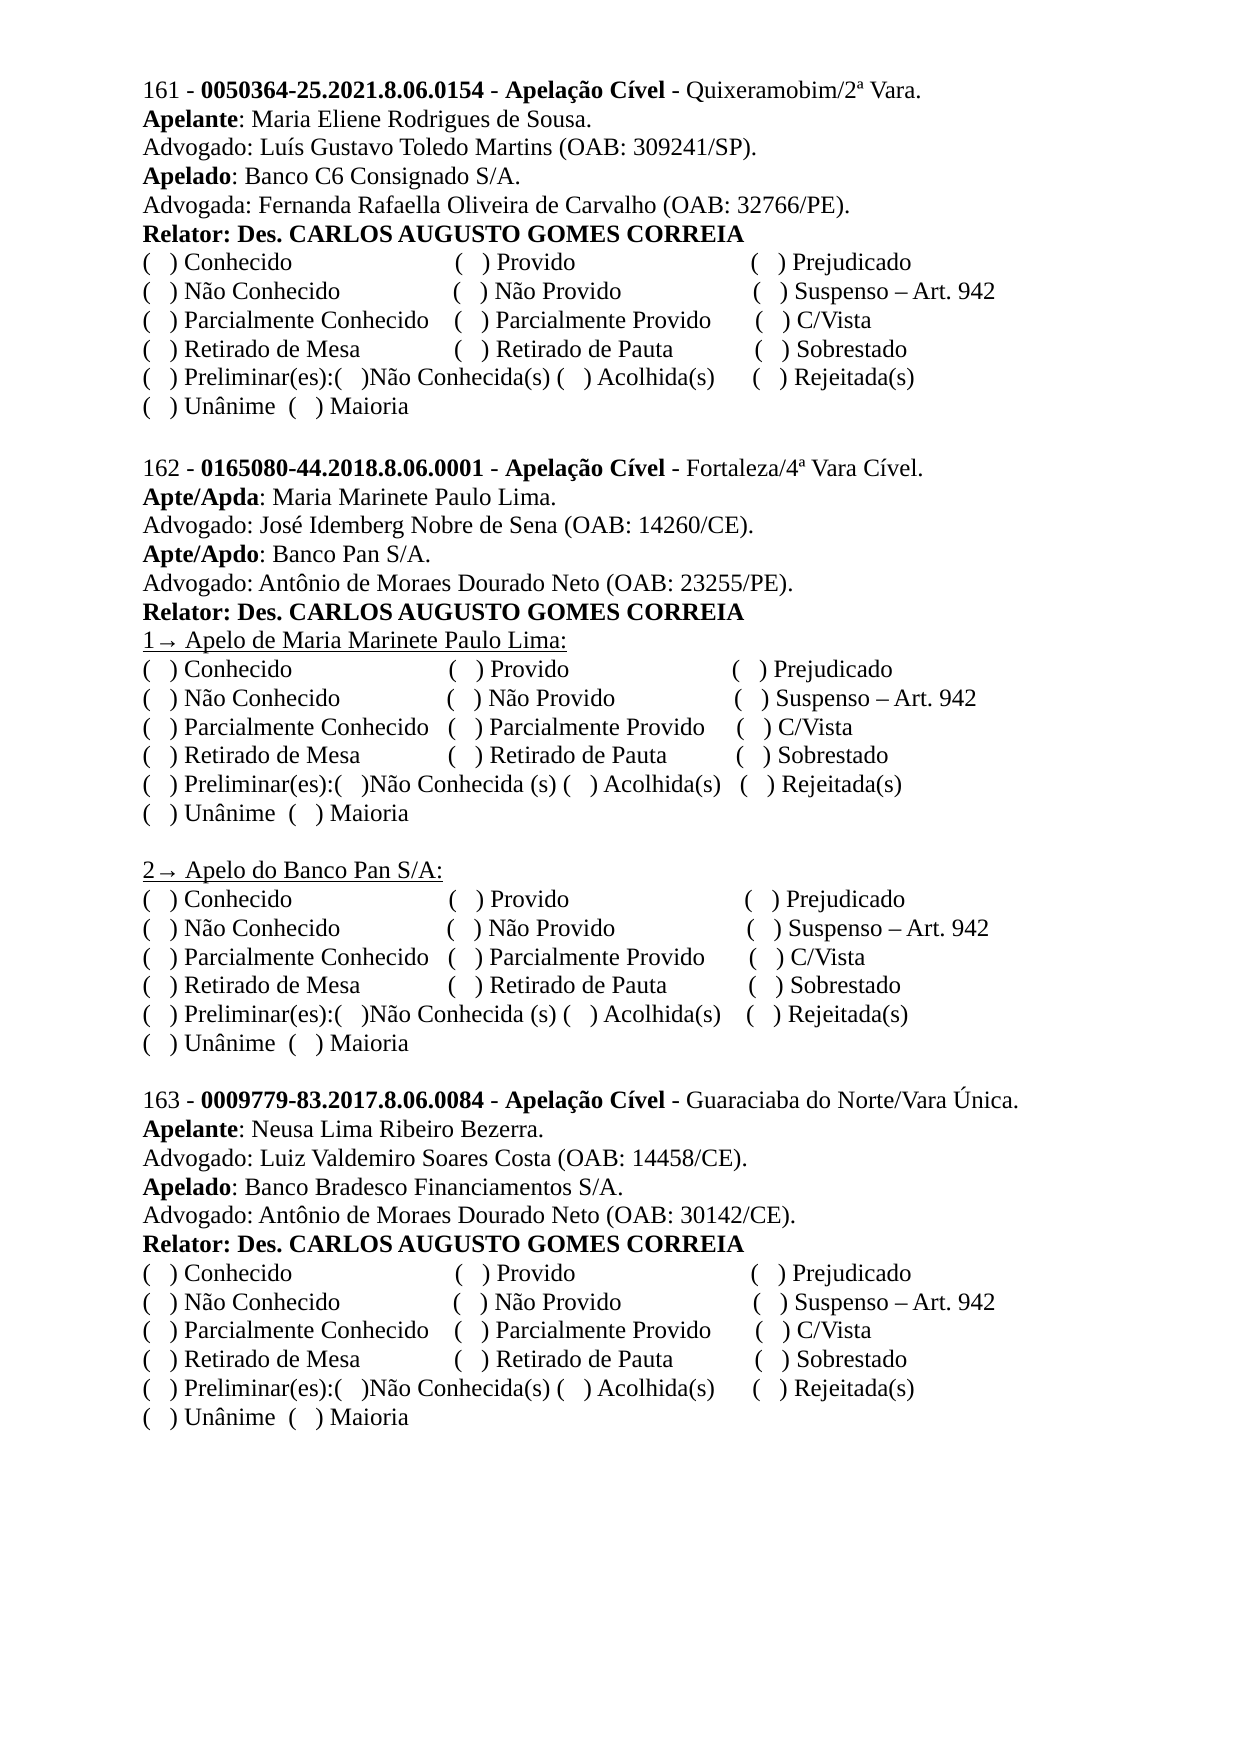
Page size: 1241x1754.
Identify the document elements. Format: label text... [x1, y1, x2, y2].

text ( ) Não Conhecido ( ) Não Provido ( ) Suspenso – Art. 942 [142, 1287, 1158, 1316]
text ( ) Preliminar(es):( )Não Conhecida (s) ( ) Acolhida(s) ( ) Rejeitada(s) [142, 999, 1158, 1028]
text ( ) Retirado de Mesa ( ) Retirado de Pauta ( ) Sobrestado [142, 741, 1158, 769]
text ( ) Retirado de Mesa ( ) Retirado de Pauta ( ) Sobrestado [142, 971, 1158, 999]
text ( ) Parcialmente Conhecido ( ) Parcialmente Provido ( ) C/Vista [142, 942, 1158, 971]
text ( ) Retirado de Mesa ( ) Retirado de Pauta ( ) Sobrestado [142, 334, 1158, 362]
text Advogado: Antônio de Moraes Dourado Neto (OAB: 30142/CE). [142, 1201, 1141, 1229]
text Apelante: Maria Eliene Rodrigues de Sousa. [142, 104, 1141, 132]
text ( ) Preliminar(es):( )Não Conhecida (s) ( ) Acolhida(s) ( ) Rejeitada(s) [142, 769, 1158, 798]
text ( ) Parcialmente Conhecido ( ) Parcialmente Provido ( ) C/Vista [142, 305, 1158, 334]
text Apelante: Neusa Lima Ribeiro Bezerra. [142, 1114, 1141, 1143]
text ( ) Retirado de Mesa ( ) Retirado de Pauta ( ) Sobrestado [142, 1344, 1158, 1373]
text 1→ Apelo de Maria Marinete Paulo Lima: [142, 626, 1141, 654]
text ( ) Conhecido ( ) Provido ( ) Prejudicado [142, 884, 1141, 913]
text ( ) Conhecido ( ) Provido ( ) Prejudicado [142, 1258, 1141, 1287]
text Advogada: Fernanda Rafaella Oliveira de Carvalho (OAB: 32766/PE). [142, 190, 1141, 219]
text Relator: Des. CARLOS AUGUSTO GOMES CORREIA [142, 597, 1141, 626]
text ( ) Parcialmente Conhecido ( ) Parcialmente Provido ( ) C/Vista [142, 712, 1158, 741]
text 163 - 0009779-83.2017.8.06.0084 - Apelação Cível - Guaraciaba do Norte/Vara Única. [142, 1086, 1141, 1114]
text ( ) Conhecido ( ) Provido ( ) Prejudicado [142, 247, 1141, 276]
text 162 - 0165080-44.2018.8.06.0001 - Apelação Cível - Fortaleza/4ª Vara Cível. [142, 453, 1141, 482]
text ( ) Não Conhecido ( ) Não Provido ( ) Suspenso – Art. 942 [142, 683, 1158, 712]
text Relator: Des. CARLOS AUGUSTO GOMES CORREIA [142, 219, 1141, 247]
text ( ) Preliminar(es):( )Não Conhecida(s) ( ) Acolhida(s) ( ) Rejeitada(s) [142, 1373, 1158, 1402]
text Relator: Des. CARLOS AUGUSTO GOMES CORREIA [142, 1229, 1141, 1258]
text Apte/Apdo: Banco Pan S/A. [142, 539, 1141, 568]
text ( ) Unânime ( ) Maioria [142, 391, 1141, 420]
text ( ) Parcialmente Conhecido ( ) Parcialmente Provido ( ) C/Vista [142, 1316, 1158, 1344]
text 2→ Apelo do Banco Pan S/A: [142, 856, 1141, 884]
text Advogado: Antônio de Moraes Dourado Neto (OAB: 23255/PE). [142, 568, 1141, 597]
text Advogado: Luiz Valdemiro Soares Costa (OAB: 14458/CE). [142, 1143, 1141, 1172]
text Advogado: Luís Gustavo Toledo Martins (OAB: 309241/SP). [142, 132, 1141, 161]
text Apte/Apda: Maria Marinete Paulo Lima. [142, 482, 1141, 511]
text ( ) Não Conhecido ( ) Não Provido ( ) Suspenso – Art. 942 [142, 276, 1158, 305]
text Apelado: Banco C6 Consignado S/A. [142, 161, 1141, 190]
text 161 - 0050364-25.2021.8.06.0154 - Apelação Cível - Quixeramobim/2ª Vara. [142, 75, 1141, 104]
text ( ) Preliminar(es):( )Não Conhecida(s) ( ) Acolhida(s) ( ) Rejeitada(s) [142, 362, 1158, 391]
text ( ) Não Conhecido ( ) Não Provido ( ) Suspenso – Art. 942 [142, 913, 1158, 942]
text ( ) Unânime ( ) Maioria [142, 798, 1158, 827]
text ( ) Unânime ( ) Maioria [142, 1028, 1158, 1057]
text Advogado: José Idemberg Nobre de Sena (OAB: 14260/CE). [142, 511, 1141, 539]
text ( ) Unânime ( ) Maioria [142, 1402, 1141, 1431]
text ( ) Conhecido ( ) Provido ( ) Prejudicado [142, 654, 1141, 683]
text Apelado: Banco Bradesco Financiamentos S/A. [142, 1172, 1141, 1201]
